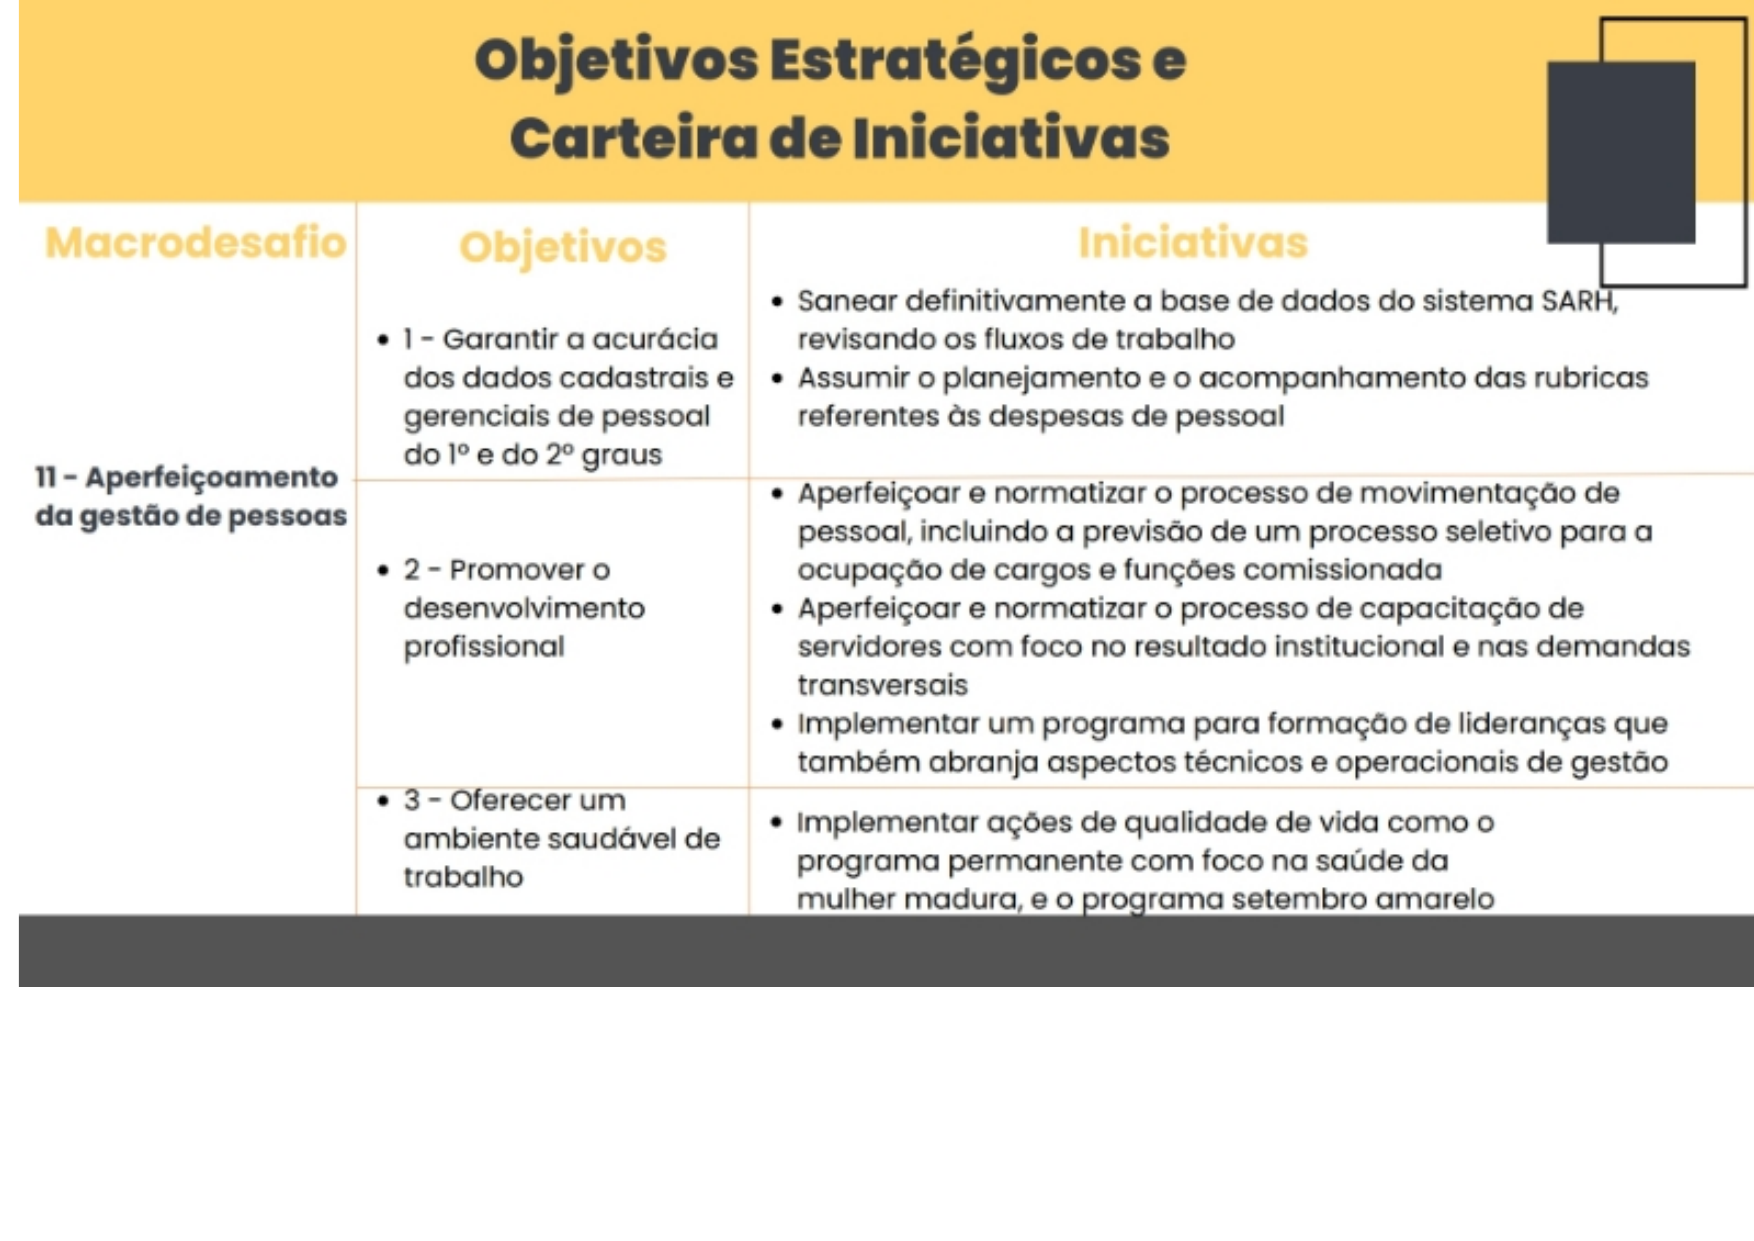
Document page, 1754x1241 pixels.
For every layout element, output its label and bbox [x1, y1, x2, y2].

picture [18, 0, 1754, 987]
